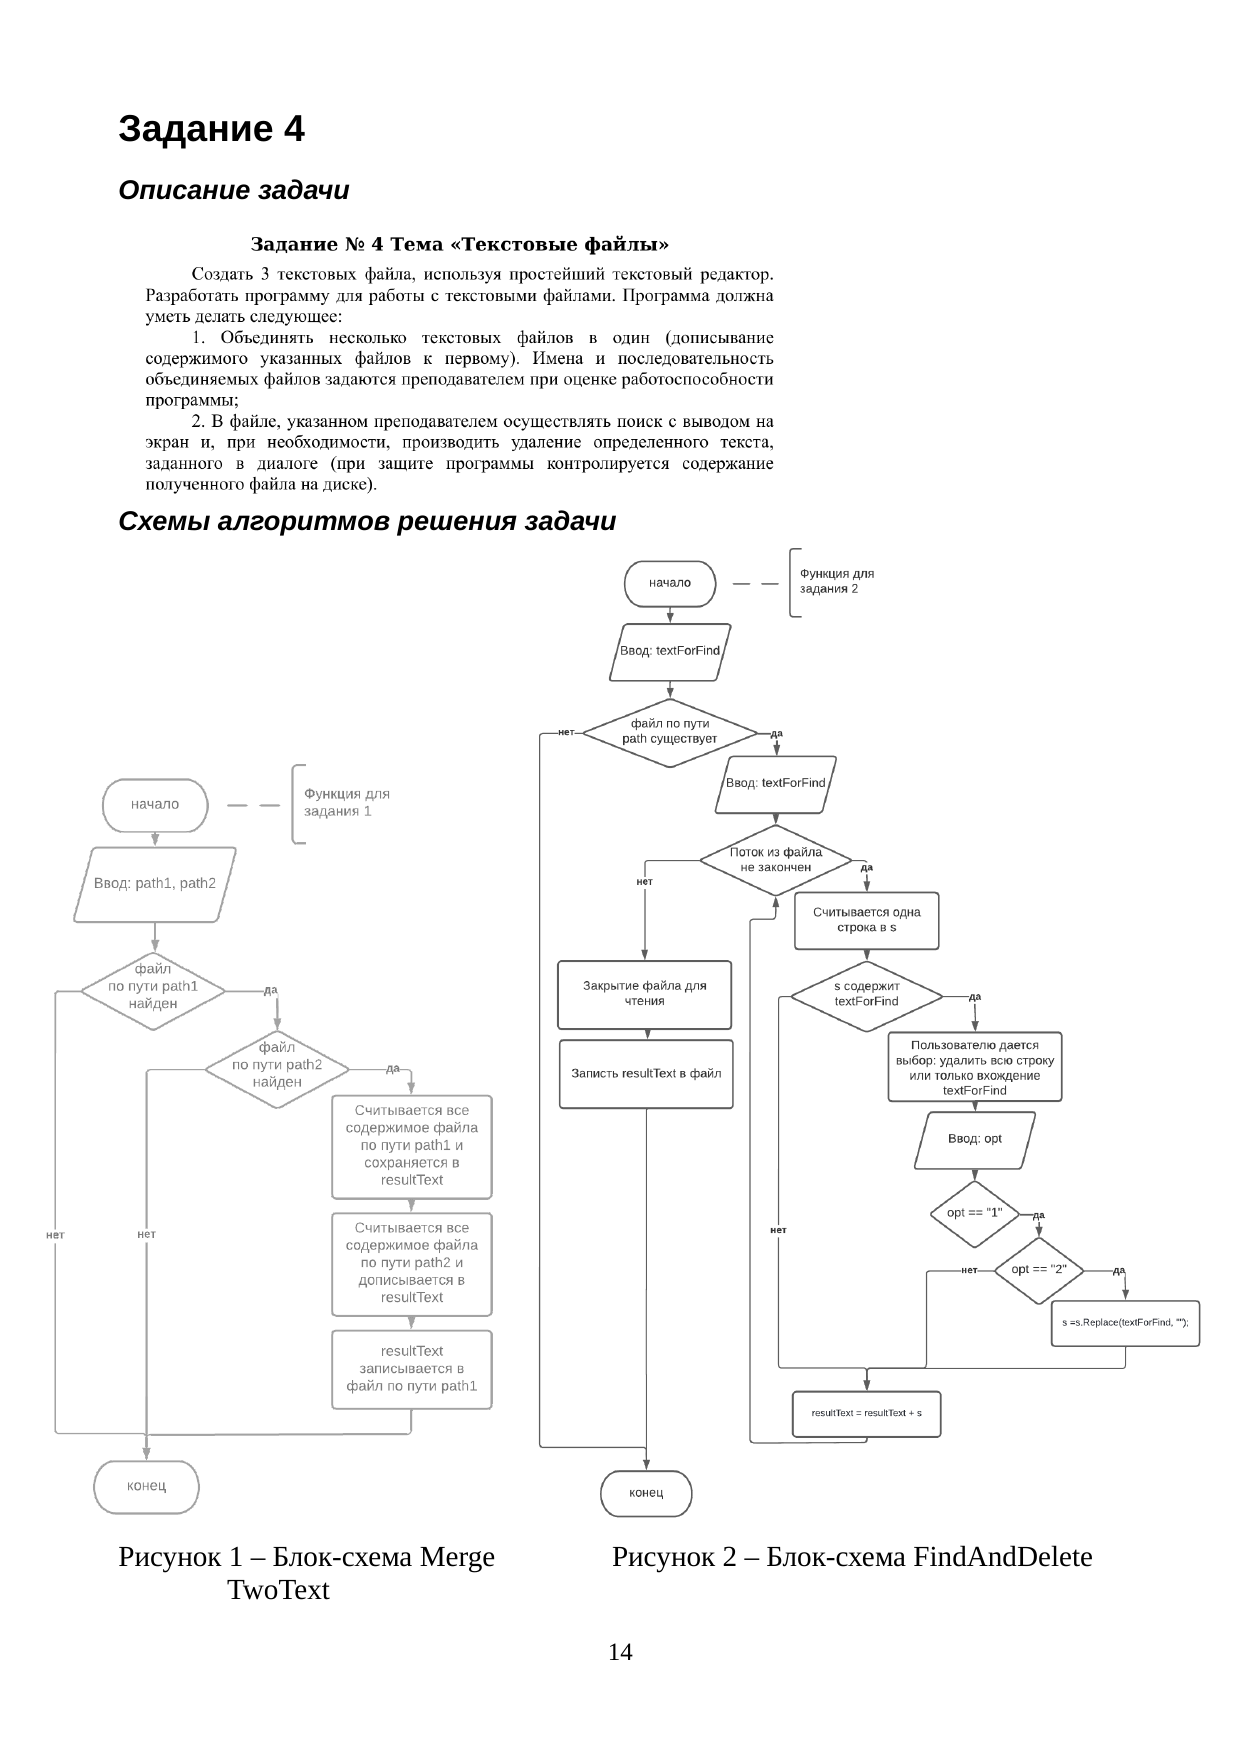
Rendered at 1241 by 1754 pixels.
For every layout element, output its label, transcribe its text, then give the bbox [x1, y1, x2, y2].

subtitle Описание задачи [118, 174, 1122, 206]
text Рисунок 1 – Блок-схема Merge Рисунок 2 – Блок-схема FindAndDelete [118, 1539, 1122, 1572]
subtitle Задание 4 [118, 106, 1122, 149]
subtitle Схемы алгоритмов решения задачи [118, 505, 1122, 536]
picture [19, 540, 1222, 1539]
picture [118, 218, 814, 505]
text [118, 536, 1122, 739]
text TwoText [118, 1572, 1122, 1606]
